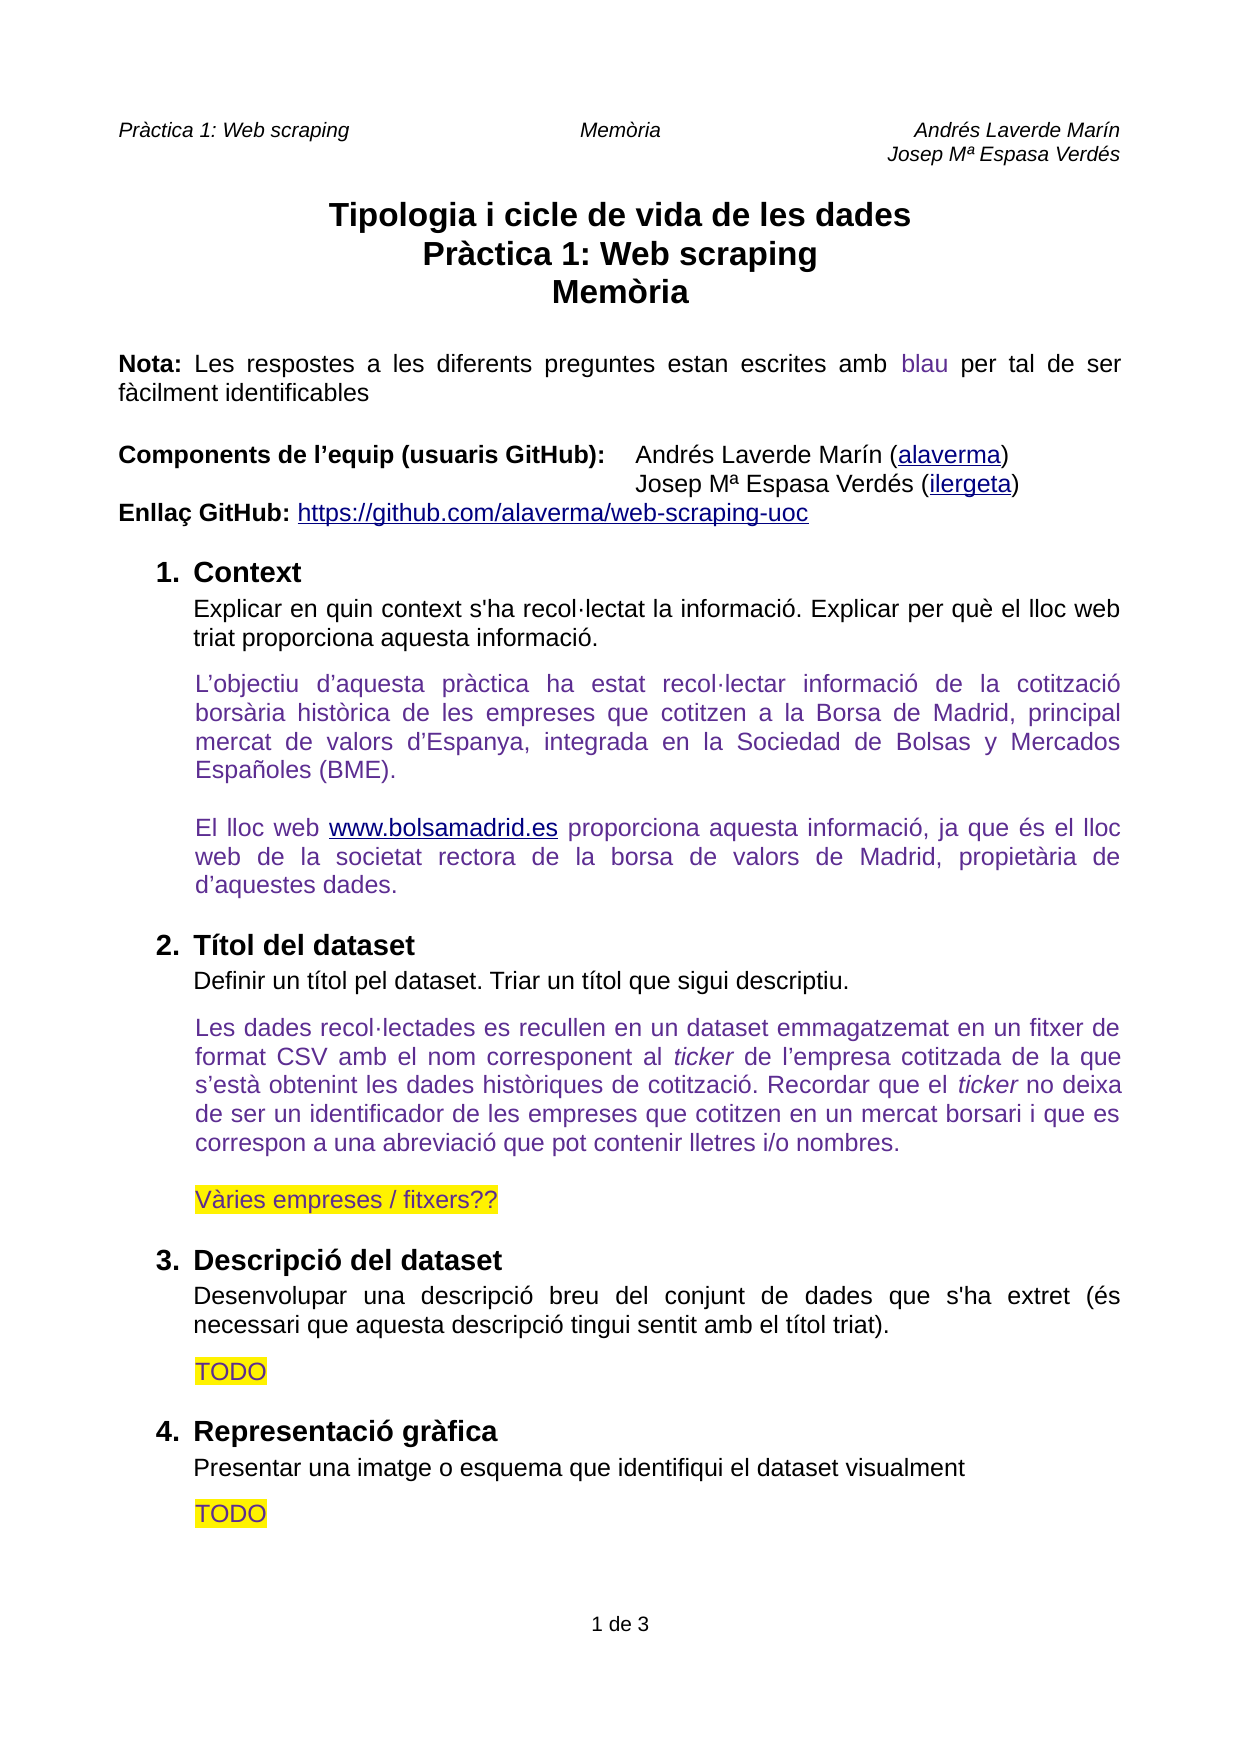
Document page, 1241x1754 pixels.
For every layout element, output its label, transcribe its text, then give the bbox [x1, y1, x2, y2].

list Presentar una imatge o esquema que identifiqui el dataset visualment [156, 1453, 1122, 1481]
list Explicar en quin context s'ha recol·lectat la informació. Explicar per què el lloc web triat proporciona aquesta informació. [156, 594, 1122, 651]
text Nota: Les respostes a les diferents preguntes estan escrites amb blau per tal de ser fàcilment identificables [118, 349, 1122, 407]
list Desenvolupar una descripció breu del conjunt de dades que s'ha extret (és necessari que aquesta descripció tingui sentit amb el títol triat). [156, 1281, 1122, 1339]
list Context [156, 555, 1122, 589]
text Components de l’equip (usuaris GitHub): Andrés Laverde Marín (alaverma) [118, 440, 1122, 469]
list Títol del dataset [156, 928, 1122, 961]
text TODO [195, 1499, 1122, 1528]
list Descripció del dataset [156, 1243, 1122, 1276]
text Memòria [118, 272, 1122, 311]
text El lloc web www.bolsamadrid.es proporciona aquesta informació, ja que és el lloc web de la societat rectora de la borsa de valors de Madrid, propietària de d’aquestes dades. [195, 813, 1122, 899]
text TODO [195, 1357, 1122, 1385]
text Enllaç GitHub: https://github.com/alaverma/web-scraping-uoc [118, 498, 1122, 527]
list Representació gràfica [156, 1414, 1122, 1448]
list Definir un títol pel dataset. Triar un títol que sigui descriptiu. [156, 966, 1122, 995]
text Vàries empreses / fitxers?? [195, 1185, 1122, 1214]
text Josep Mª Espasa Verdés (ilergeta) [118, 469, 1122, 498]
text Pràctica 1: Web scraping [118, 234, 1122, 272]
text Tipologia i cicle de vida de les dades [118, 196, 1122, 234]
text Les dades recol·lectades es recullen en un dataset emmagatzemat en un fitxer de format CSV amb el nom corresponent al ticker de l’empresa cotitzada de la que s’està obtenint les dades històriques de cotització. Recordar que el ticker no deixa de ser un identificador de les empreses que cotitzen en un mercat borsari i que es correspon a una abreviació que pot contenir lletres i/o nombres. [195, 1013, 1122, 1157]
text L’objectiu d’aquesta pràctica ha estat recol·lectar informació de la cotització borsària històrica de les empreses que cotitzen a la Borsa de Madrid, principal mercat de valors d’Espanya, integrada en la Sociedad de Bolsas y Mercados Españoles (BME). [195, 669, 1122, 784]
